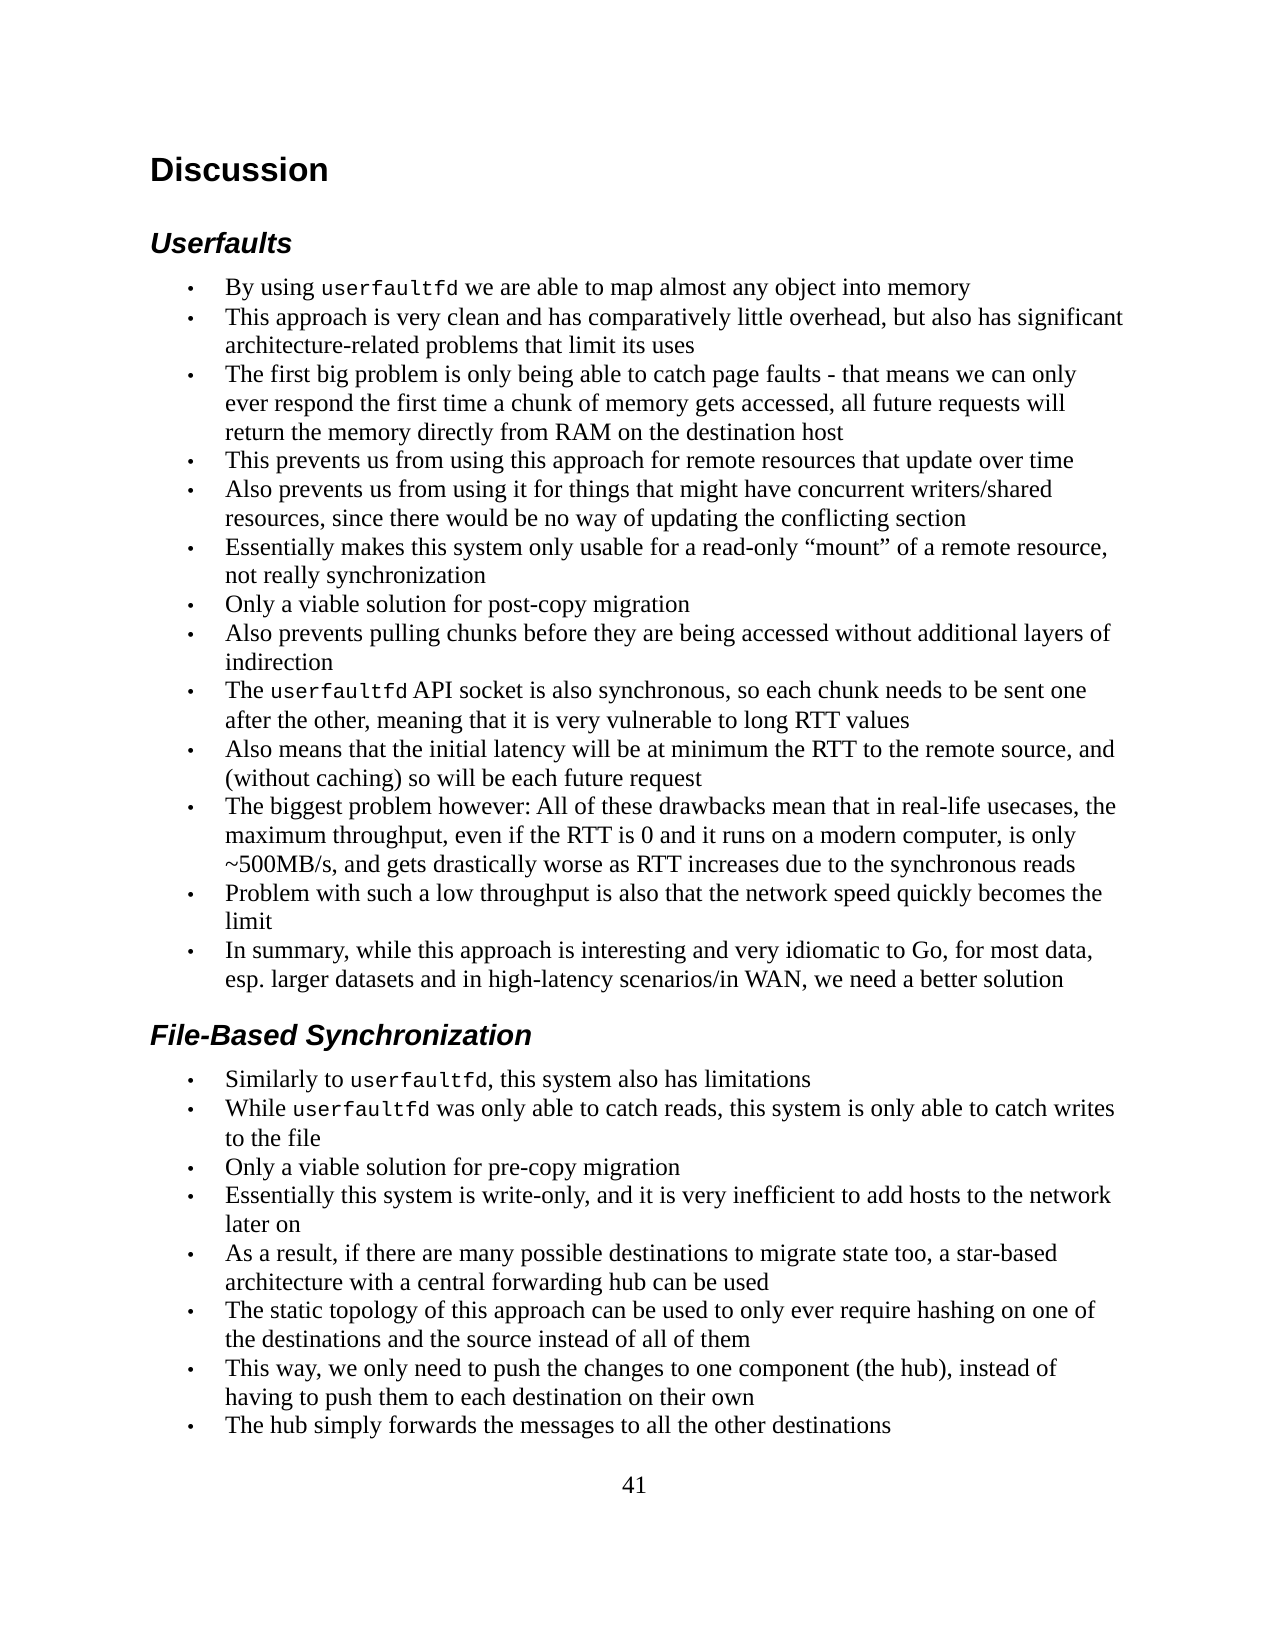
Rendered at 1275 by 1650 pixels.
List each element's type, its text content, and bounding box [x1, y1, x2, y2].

list Problem with such a low throughput is also that the network speed quickly becomes the limit [187, 878, 1125, 935]
list In summary, while this approach is interesting and very idiomatic to Go, for most data, esp. larger datasets and in high-latency scenarios/in WAN, we need a better solution [187, 935, 1125, 993]
list Only a viable solution for post-copy migration [187, 589, 1125, 618]
list The hub simply forwards the messages to all the other destinations [187, 1410, 1125, 1439]
list This approach is very clean and has comparatively little overhead, but also has significant architecture-related problems that limit its uses [187, 302, 1125, 359]
subtitle File-Based Synchronization [150, 1018, 1125, 1051]
list Similarly to userfaultfd, this system also has limitations [187, 1064, 1125, 1093]
list The userfaultfd API socket is also synchronous, so each chunk needs to be sent one after the other, meaning that it is very vulnerable to long RTT values [187, 676, 1125, 734]
list Also prevents pulling chunks before they are being accessed without additional layers of indirection [187, 618, 1125, 676]
list Also prevents us from using it for things that might have concurrent writers/shared resources, since there would be no way of updating the conflicting section [187, 474, 1125, 532]
subtitle Userfaults [150, 226, 1125, 260]
list This way, we only need to push the changes to one component (the hub), instead of having to push them to each destination on their own [187, 1353, 1125, 1410]
list While userfaultfd was only able to catch reads, this system is only able to catch writes to the file [187, 1093, 1125, 1152]
list The static topology of this approach can be used to only ever require hashing on one of the destinations and the source instead of all of them [187, 1295, 1125, 1353]
list The first big problem is only being able to catch page faults - that means we can only ever respond the first time a chunk of memory gets accessed, all future requests will return the memory directly from RAM on the destination host [187, 359, 1125, 446]
subtitle Discussion [150, 150, 1125, 189]
list Only a viable solution for pre-copy migration [187, 1152, 1125, 1180]
list By using userfaultfd we are able to map almost any object into memory [187, 272, 1125, 302]
list Also means that the initial latency will be at minimum the RTT to the remote source, and (without caching) so will be each future request [187, 734, 1125, 791]
list As a result, if there are many possible destinations to migrate state too, a star-based architecture with a central forwarding hub can be used [187, 1238, 1125, 1295]
list Essentially this system is write-only, and it is very inefficient to add hosts to the network later on [187, 1180, 1125, 1238]
list This prevents us from using this approach for remote resources that update over time [187, 446, 1125, 474]
list Essentially makes this system only usable for a read-only “mount” of a remote resource, not really synchronization [187, 532, 1125, 589]
list The biggest problem however: All of these drawbacks mean that in real-life usecases, the maximum throughput, even if the RTT is 0 and it runs on a modern computer, is only ~500MB/s, and gets drastically worse as RTT increases due to the synchronous reads [187, 791, 1125, 878]
